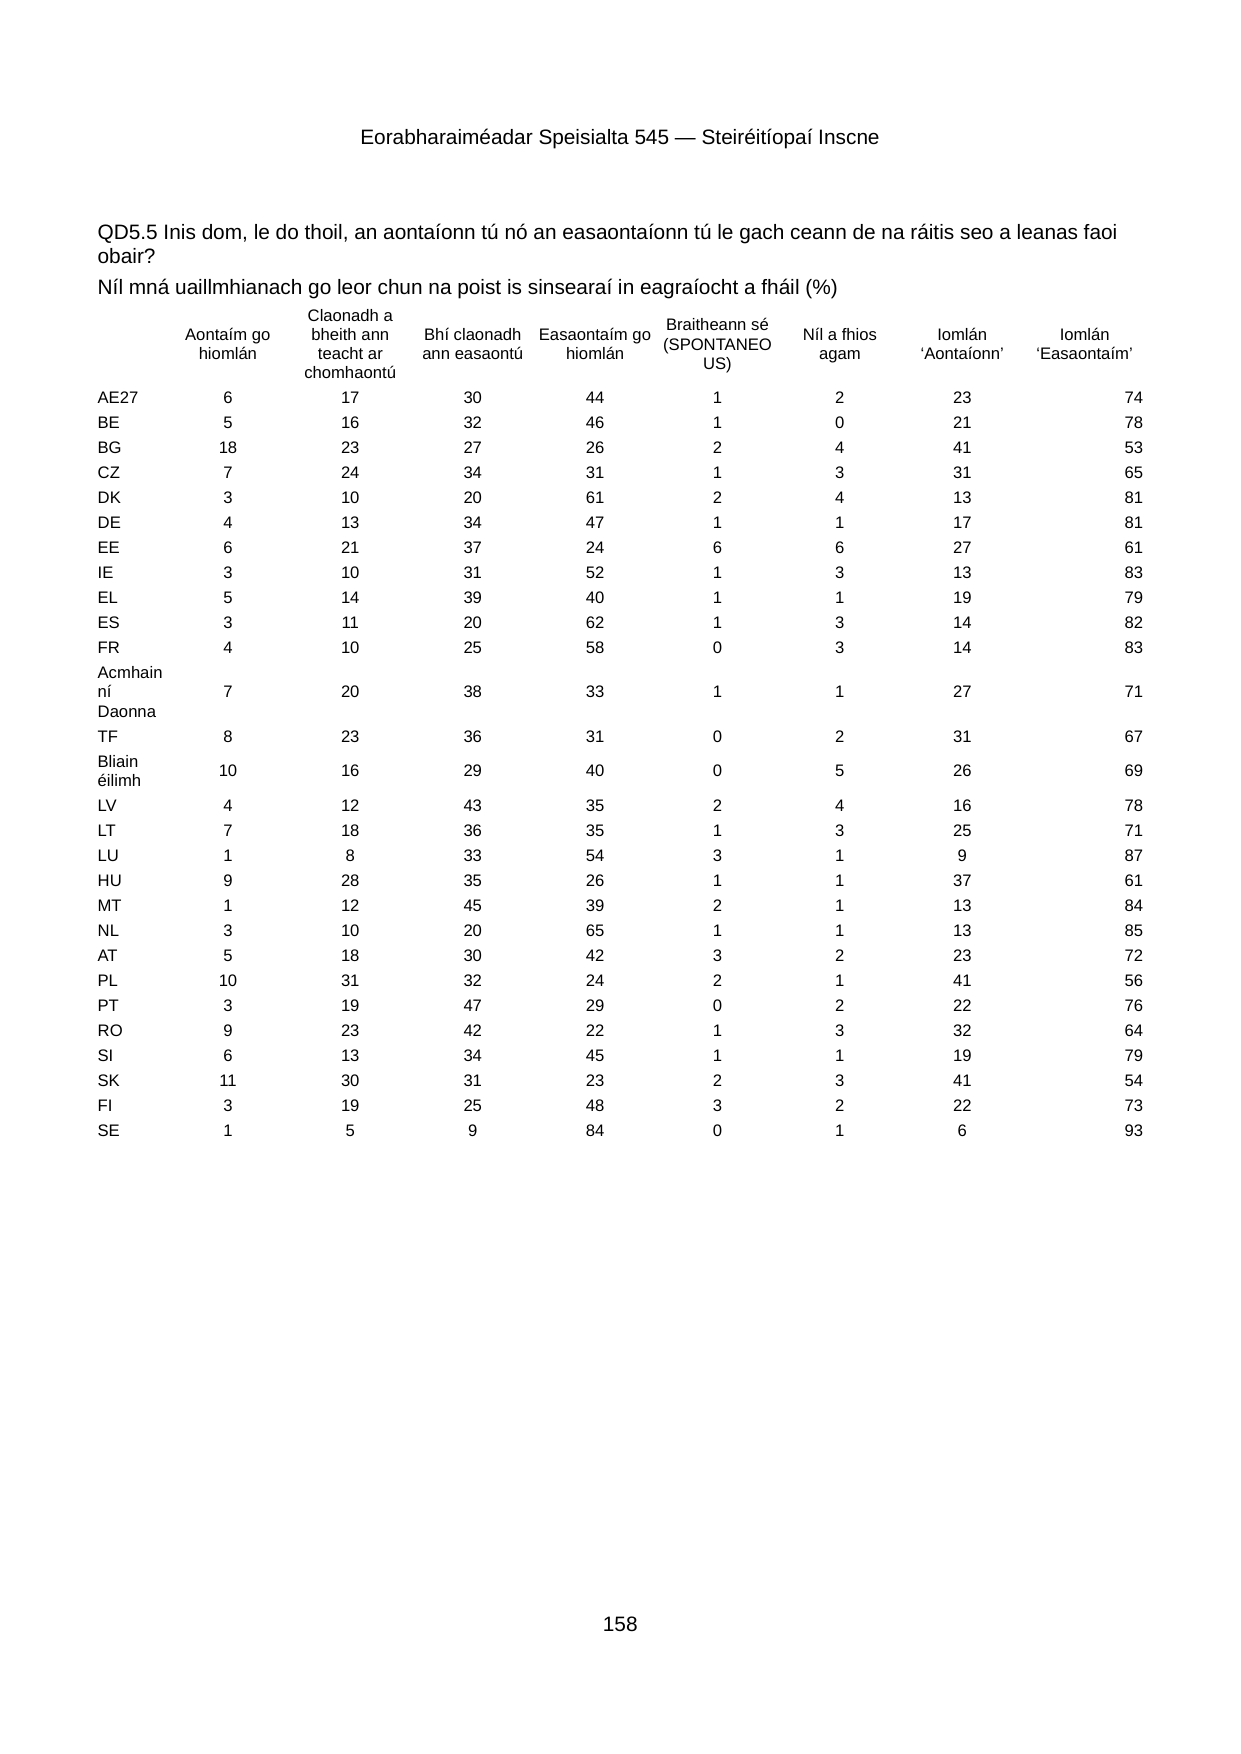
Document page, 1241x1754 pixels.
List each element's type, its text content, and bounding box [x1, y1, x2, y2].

table_cell 23 [289, 1018, 411, 1043]
table_cell 67 [1023, 724, 1146, 748]
table_cell 31 [534, 724, 656, 748]
table_cell 61 [1023, 535, 1146, 560]
table_cell 1 [779, 968, 901, 993]
table_cell 78 [1023, 793, 1146, 818]
table_cell 16 [289, 749, 411, 793]
table_cell 37 [411, 535, 534, 560]
table_cell 25 [411, 635, 534, 660]
table_cell 1 [656, 510, 778, 535]
table_cell 83 [1023, 635, 1146, 660]
table_cell 17 [901, 510, 1023, 535]
table_cell 45 [534, 1043, 656, 1068]
table_cell 32 [901, 1018, 1023, 1043]
table_cell 3 [656, 843, 778, 868]
table_cell 13 [289, 1043, 411, 1068]
table_cell 1 [779, 660, 901, 723]
table_cell 48 [534, 1093, 656, 1118]
table_cell 34 [411, 460, 534, 485]
table_cell Braitheann sé (SPONTANEOUS) [656, 303, 778, 385]
table_cell 35 [534, 818, 656, 843]
table_cell 18 [289, 818, 411, 843]
table_cell AE27 [95, 385, 166, 410]
table_cell 26 [901, 749, 1023, 793]
table_cell 1 [656, 585, 778, 610]
table_cell 1 [779, 1118, 901, 1143]
table_cell 10 [289, 918, 411, 943]
table_cell 10 [289, 560, 411, 585]
table_cell Easaontaím go hiomlán [534, 303, 656, 385]
table_cell 2 [779, 1093, 901, 1118]
table_cell NL [95, 918, 166, 943]
table_cell 38 [411, 660, 534, 723]
table_cell 9 [411, 1118, 534, 1143]
table_cell 35 [534, 793, 656, 818]
table_cell 20 [411, 918, 534, 943]
table_cell 87 [1023, 843, 1146, 868]
table_cell 25 [901, 818, 1023, 843]
table_cell 81 [1023, 510, 1146, 535]
table_cell 79 [1023, 585, 1146, 610]
table_cell 61 [534, 485, 656, 510]
table_cell 31 [411, 560, 534, 585]
table_cell 9 [901, 843, 1023, 868]
table_cell 10 [289, 635, 411, 660]
table_cell 33 [411, 843, 534, 868]
table_cell 31 [411, 1068, 534, 1093]
table_cell 13 [901, 485, 1023, 510]
table_cell IE [95, 560, 166, 585]
table_cell 3 [166, 918, 289, 943]
table_cell 29 [534, 993, 656, 1018]
table_cell 19 [289, 1093, 411, 1118]
table_cell 31 [289, 968, 411, 993]
table_cell 30 [411, 385, 534, 410]
table_cell 17 [289, 385, 411, 410]
table_cell 2 [779, 385, 901, 410]
table_cell 19 [901, 1043, 1023, 1068]
table_cell 35 [411, 868, 534, 893]
table_cell 61 [1023, 868, 1146, 893]
table_cell 24 [289, 460, 411, 485]
table_cell SK [95, 1068, 166, 1093]
table_cell 2 [656, 793, 778, 818]
table_cell 39 [411, 585, 534, 610]
table_cell 65 [1023, 460, 1146, 485]
table_cell 13 [289, 510, 411, 535]
table_cell 3 [779, 560, 901, 585]
table_cell Aontaím go hiomlán [166, 303, 289, 385]
table_cell 1 [656, 660, 778, 723]
table_cell Bliain éilimh [95, 749, 166, 793]
table_cell 5 [166, 585, 289, 610]
table_cell 40 [534, 749, 656, 793]
table_cell 2 [779, 993, 901, 1018]
table_cell 11 [166, 1068, 289, 1093]
table_cell 3 [779, 635, 901, 660]
table_cell 1 [656, 460, 778, 485]
table_cell 18 [166, 435, 289, 460]
table_cell 65 [534, 918, 656, 943]
table_cell 12 [289, 793, 411, 818]
table_cell 23 [901, 943, 1023, 968]
table_cell 4 [779, 485, 901, 510]
table_cell DK [95, 485, 166, 510]
table_cell BE [95, 410, 166, 435]
table_cell 23 [289, 435, 411, 460]
table_cell 4 [166, 635, 289, 660]
table_cell 76 [1023, 993, 1146, 1018]
table_cell 18 [289, 943, 411, 968]
table_cell 0 [656, 1118, 778, 1143]
table_cell 31 [534, 460, 656, 485]
table_cell 56 [1023, 968, 1146, 993]
table_cell 39 [534, 893, 656, 918]
table_cell 78 [1023, 410, 1146, 435]
table_cell 23 [289, 724, 411, 748]
table_cell 20 [289, 660, 411, 723]
table_cell MT [95, 893, 166, 918]
table_cell 10 [166, 968, 289, 993]
table_cell 43 [411, 793, 534, 818]
table_cell 0 [656, 749, 778, 793]
table_cell Níl mná uaillmhianach go leor chun na poist is sinsearaí in eagraíocht a fháil (%) [95, 270, 1146, 303]
table_cell PL [95, 968, 166, 993]
table_cell 25 [411, 1093, 534, 1118]
table_cell 7 [166, 818, 289, 843]
table_cell EL [95, 585, 166, 610]
table_cell 0 [656, 993, 778, 1018]
table_cell 36 [411, 724, 534, 748]
table_cell 81 [1023, 485, 1146, 510]
table_cell 42 [534, 943, 656, 968]
table_cell 33 [534, 660, 656, 723]
table_cell 5 [166, 943, 289, 968]
table_cell 41 [901, 435, 1023, 460]
table_cell 3 [166, 560, 289, 585]
table_cell 34 [411, 510, 534, 535]
table_cell 79 [1023, 1043, 1146, 1068]
table_cell 71 [1023, 818, 1146, 843]
table_cell 29 [411, 749, 534, 793]
table_cell 3 [656, 1093, 778, 1118]
table_cell 2 [656, 968, 778, 993]
table_cell [95, 303, 166, 385]
table_cell 2 [656, 893, 778, 918]
table_cell 36 [411, 818, 534, 843]
table_cell 3 [779, 460, 901, 485]
table_cell 6 [779, 535, 901, 560]
table_cell 9 [166, 868, 289, 893]
table_cell 31 [901, 724, 1023, 748]
table_cell 3 [166, 610, 289, 635]
table_cell 1 [656, 918, 778, 943]
table_cell 10 [289, 485, 411, 510]
table_cell 4 [779, 435, 901, 460]
table_cell 22 [901, 1093, 1023, 1118]
table_cell DE [95, 510, 166, 535]
table_cell 27 [901, 660, 1023, 723]
table_cell 27 [411, 435, 534, 460]
table_cell 13 [901, 918, 1023, 943]
table_cell 19 [901, 585, 1023, 610]
table_cell 3 [779, 818, 901, 843]
table_cell 32 [411, 410, 534, 435]
table_cell 47 [534, 510, 656, 535]
table_cell 1 [656, 868, 778, 893]
table_cell 3 [779, 1068, 901, 1093]
table_cell LT [95, 818, 166, 843]
table_cell 3 [166, 993, 289, 1018]
table_cell 5 [289, 1118, 411, 1143]
table_cell TF [95, 724, 166, 748]
table_header QD5.5 Inis dom, le do thoil, an aontaíonn tú nó an easaontaíonn tú le gach ceann de na ráitis seo a leanas faoi obair? [95, 217, 1146, 270]
table_cell 30 [411, 943, 534, 968]
table_cell 46 [534, 410, 656, 435]
table_cell 54 [534, 843, 656, 868]
table_cell 2 [656, 1068, 778, 1093]
table_cell RO [95, 1018, 166, 1043]
table_cell 7 [166, 660, 289, 723]
table_cell 84 [534, 1118, 656, 1143]
table_cell 1 [656, 410, 778, 435]
table_cell 0 [656, 724, 778, 748]
table_cell 6 [901, 1118, 1023, 1143]
table_cell Acmhainní Daonna [95, 660, 166, 723]
table_cell 13 [901, 893, 1023, 918]
table_cell ES [95, 610, 166, 635]
table_cell 16 [901, 793, 1023, 818]
table_cell 84 [1023, 893, 1146, 918]
table_cell 1 [656, 1018, 778, 1043]
table_cell 12 [289, 893, 411, 918]
table_cell 3 [166, 1093, 289, 1118]
table_cell 23 [901, 385, 1023, 410]
table_cell 26 [534, 435, 656, 460]
table_cell 73 [1023, 1093, 1146, 1118]
table_cell 42 [411, 1018, 534, 1043]
table_cell Bhí claonadh ann easaontú [411, 303, 534, 385]
table_cell 10 [166, 749, 289, 793]
table_cell 3 [779, 610, 901, 635]
table_cell AT [95, 943, 166, 968]
table_cell 20 [411, 485, 534, 510]
table_cell 47 [411, 993, 534, 1018]
table_cell SI [95, 1043, 166, 1068]
table_cell 69 [1023, 749, 1146, 793]
table_cell 11 [289, 610, 411, 635]
table_cell 1 [656, 818, 778, 843]
table_cell 7 [166, 460, 289, 485]
table_cell 21 [901, 410, 1023, 435]
table_cell 22 [534, 1018, 656, 1043]
table_cell 72 [1023, 943, 1146, 968]
table_cell PT [95, 993, 166, 1018]
table_cell BG [95, 435, 166, 460]
table_cell 54 [1023, 1068, 1146, 1093]
table_cell 82 [1023, 610, 1146, 635]
table_cell 45 [411, 893, 534, 918]
table_cell 9 [166, 1018, 289, 1043]
table_cell Níl a fhios agam [779, 303, 901, 385]
table_cell 24 [534, 968, 656, 993]
table_cell 22 [901, 993, 1023, 1018]
table_cell 1 [656, 385, 778, 410]
table_cell 5 [166, 410, 289, 435]
table_cell 3 [166, 485, 289, 510]
table_cell Claonadh a bheith ann teacht ar chomhaontú [289, 303, 411, 385]
table_cell 41 [901, 968, 1023, 993]
table_cell 52 [534, 560, 656, 585]
table_cell 4 [166, 510, 289, 535]
table_cell 40 [534, 585, 656, 610]
table_cell 0 [656, 635, 778, 660]
table_cell 1 [779, 868, 901, 893]
table_cell 20 [411, 610, 534, 635]
table_cell 1 [779, 1043, 901, 1068]
table_cell 23 [534, 1068, 656, 1093]
table_cell 2 [779, 943, 901, 968]
table_cell 1 [166, 843, 289, 868]
table_cell 14 [901, 610, 1023, 635]
table_cell 64 [1023, 1018, 1146, 1043]
table_cell LV [95, 793, 166, 818]
table_cell 93 [1023, 1118, 1146, 1143]
table_cell 28 [289, 868, 411, 893]
table_cell 34 [411, 1043, 534, 1068]
table_cell 3 [779, 1018, 901, 1043]
table_cell 2 [656, 485, 778, 510]
table_cell 6 [166, 1043, 289, 1068]
table_cell 30 [289, 1068, 411, 1093]
table_cell 21 [289, 535, 411, 560]
table_cell 16 [289, 410, 411, 435]
table_cell 41 [901, 1068, 1023, 1093]
table_cell EE [95, 535, 166, 560]
table_cell 1 [779, 893, 901, 918]
table_cell FI [95, 1093, 166, 1118]
table_cell 13 [901, 560, 1023, 585]
table_cell Iomlán ‘Easaontaím’ [1023, 303, 1146, 385]
table_cell 53 [1023, 435, 1146, 460]
table_cell 19 [289, 993, 411, 1018]
table_cell 85 [1023, 918, 1146, 943]
table_cell 8 [166, 724, 289, 748]
table_cell 24 [534, 535, 656, 560]
table_cell 74 [1023, 385, 1146, 410]
table_cell 6 [166, 535, 289, 560]
table_cell 1 [779, 585, 901, 610]
table_cell 26 [534, 868, 656, 893]
table_cell 44 [534, 385, 656, 410]
table_cell HU [95, 868, 166, 893]
table_cell 27 [901, 535, 1023, 560]
table_cell 8 [289, 843, 411, 868]
table_cell 1 [656, 1043, 778, 1068]
table_cell 1 [779, 510, 901, 535]
table_cell 5 [779, 749, 901, 793]
table_cell Iomlán ‘Aontaíonn’ [901, 303, 1023, 385]
table_cell 1 [656, 610, 778, 635]
table_cell 6 [166, 385, 289, 410]
table_cell 83 [1023, 560, 1146, 585]
table_cell 1 [779, 843, 901, 868]
table_cell 4 [779, 793, 901, 818]
table_cell FR [95, 635, 166, 660]
table_cell 3 [656, 943, 778, 968]
table_cell 37 [901, 868, 1023, 893]
table_cell 1 [779, 918, 901, 943]
table_cell 1 [656, 560, 778, 585]
table_cell 32 [411, 968, 534, 993]
table_cell SE [95, 1118, 166, 1143]
table_cell 2 [779, 724, 901, 748]
table_cell 62 [534, 610, 656, 635]
table_cell 1 [166, 893, 289, 918]
table_cell 2 [656, 435, 778, 460]
table_cell 0 [779, 410, 901, 435]
table_cell 6 [656, 535, 778, 560]
table_cell 71 [1023, 660, 1146, 723]
table_cell 1 [166, 1118, 289, 1143]
table_cell CZ [95, 460, 166, 485]
table_cell 58 [534, 635, 656, 660]
table_cell LU [95, 843, 166, 868]
table_cell 31 [901, 460, 1023, 485]
table_cell 14 [901, 635, 1023, 660]
table_cell 14 [289, 585, 411, 610]
table_cell 4 [166, 793, 289, 818]
